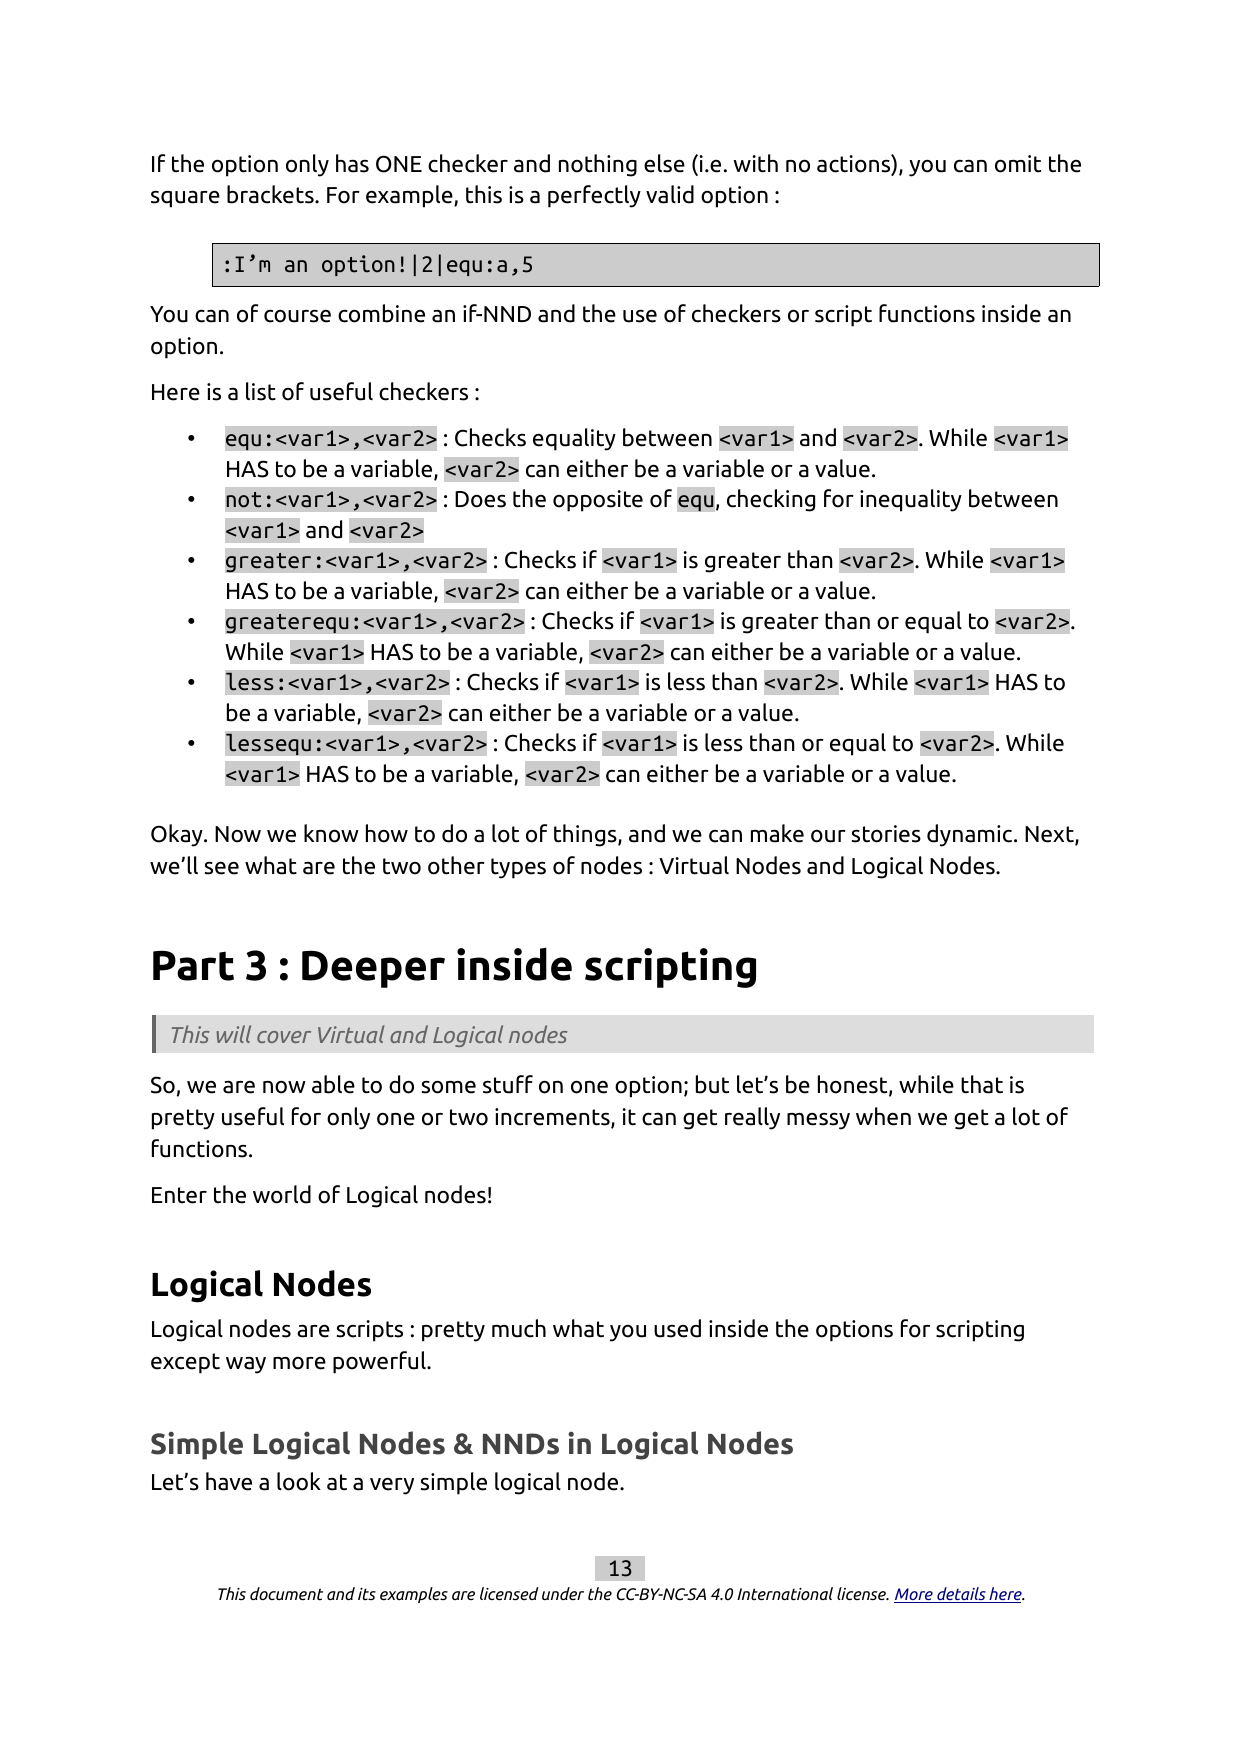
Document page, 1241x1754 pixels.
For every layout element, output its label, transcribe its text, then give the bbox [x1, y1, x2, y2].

list lessequ:<var1>,<var2> : Checks if <var1> is less than or equal to <var2>. While <var1> HAS to be a variable, <var2> can either be a variable or a value. [187, 729, 1090, 786]
list greater:<var1>,<var2> : Checks if <var1> is greater than <var2>. While <var1> HAS to be a variable, <var2> can either be a variable or a value. [187, 547, 1090, 604]
list less:<var1>,<var2> : Checks if <var1> is less than <var2>. While <var1> HAS to be a variable, <var2> can either be a variable or a value. [187, 668, 1090, 726]
text Enter the world of Logical nodes! [150, 1181, 1090, 1208]
list equ:<var1>,<var2> : Checks equality between <var1> and <var2>. While <var1> HAS to be a variable, <var2> can either be a variable or a value. [187, 425, 1090, 482]
list not:<var1>,<var2> : Does the opposite of equ, checking for inequality between <var1> and <var2> [187, 486, 1090, 543]
text You can of course combine an if-NND and the use of checkers or script functions inside an option. [150, 301, 1090, 359]
text So, we are now able to do some stuff on one option; but let’s be honest, while that is pretty useful for only one or two increments, it can get really messy when we get a lot of functions. [150, 1072, 1090, 1161]
text Let’s have a look at a very simple logical node. [150, 1469, 1090, 1495]
text Here is a list of useful checkers : [150, 378, 1090, 405]
subtitle Part 3 : Deeper inside scripting [150, 940, 1090, 988]
subtitle Simple Logical Nodes & NNDs in Logical Nodes [150, 1427, 1090, 1460]
text Logical nodes are scripts : pretty much what you used inside the options for scripting except way more powerful. [150, 1316, 1090, 1374]
text Okay. Now we know how to do a lot of things, and we can make our stories dynamic. Next, we’ll see what are the two other types of nodes : Virtual Nodes and Logical Nodes. [150, 821, 1090, 878]
text This will cover Virtual and Logical nodes [156, 1015, 1090, 1053]
list greaterequ:<var1>,<var2> : Checks if <var1> is greater than or equal to <var2>. While <var1> HAS to be a variable, <var2> can either be a variable or a value. [187, 607, 1090, 664]
text :I’m an option!|2|equ:a,5 [213, 244, 1099, 286]
text If the option only has ONE checker and nothing else (i.e. with no actions), you can omit the square brackets. For example, this is a perfectly valid option : [150, 150, 1090, 208]
subtitle Logical Nodes [150, 1265, 1090, 1303]
